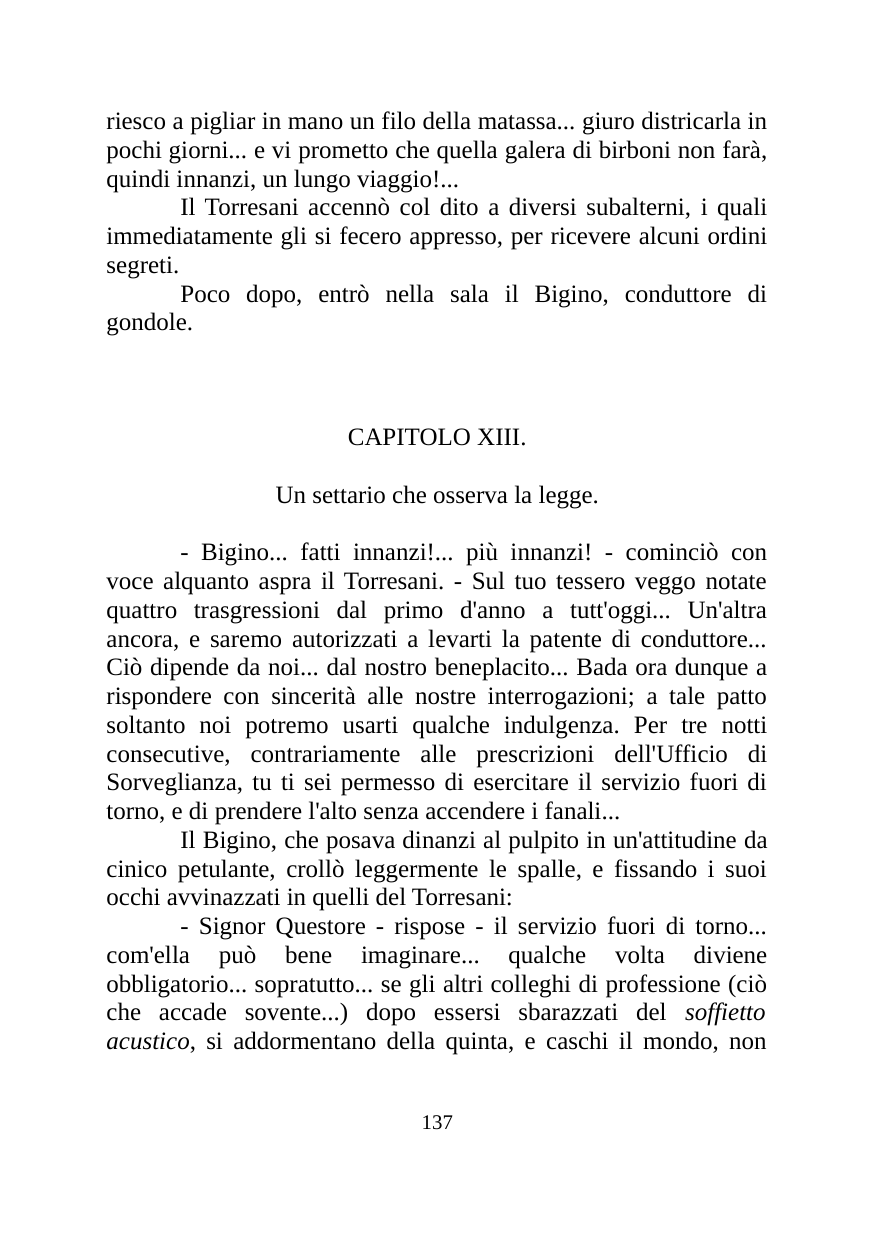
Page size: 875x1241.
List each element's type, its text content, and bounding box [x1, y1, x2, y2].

text Un settario che osserva la legge. [106, 480, 768, 509]
text - Signor Questore - rispose - il servizio fuori di torno... com'ella può bene imaginare... qualche volta diviene obbligatorio... sopratutto... se gli altri colleghi di professione (ciò che accade sovente...) dopo essersi sbarazzati del soffietto acustico, si addormentano della quinta, e caschi il mondo, non [106, 911, 768, 1055]
text Il Torresani accennò col dito a diversi subalterni, i quali immediatamente gli si fecero appresso, per ricevere alcuni ordini segreti. [106, 192, 768, 279]
text - Bigino... fatti innanzi!... più innanzi! - cominciò con voce alquanto aspra il Torresani. - Sul tuo tessero veggo notate quattro trasgressioni dal primo d'anno a tutt'oggi... Un'altra ancora, e saremo autorizzati a levarti la patente di conduttore... Ciò dipende da noi... dal nostro beneplacito... Bada ora dunque a rispondere con sincerità alle nostre interrogazioni; a tale patto soltanto noi potremo usarti qualche indulgenza. Per tre notti consecutive, contrariamente alle prescrizioni dell'Ufficio di Sorveglianza, tu ti sei permesso di esercitare il servizio fuori di torno, e di prendere l'alto senza accendere i fanali... [106, 537, 768, 825]
text CAPITOLO XIII. [106, 422, 768, 451]
text Il Bigino, che posava dinanzi al pulpito in un'attitudine da cinico petulante, crollò leggermente le spalle, e fissando i suoi occhi avvinazzati in quelli del Torresani: [106, 825, 768, 911]
text riesco a pigliar in mano un filo della matassa... giuro districarla in pochi giorni... e vi prometto che quella galera di birboni non farà, quindi innanzi, un lungo viaggio!... [106, 106, 768, 192]
text Poco dopo, entrò nella sala il Bigino, conduttore di gondole. [106, 279, 768, 336]
